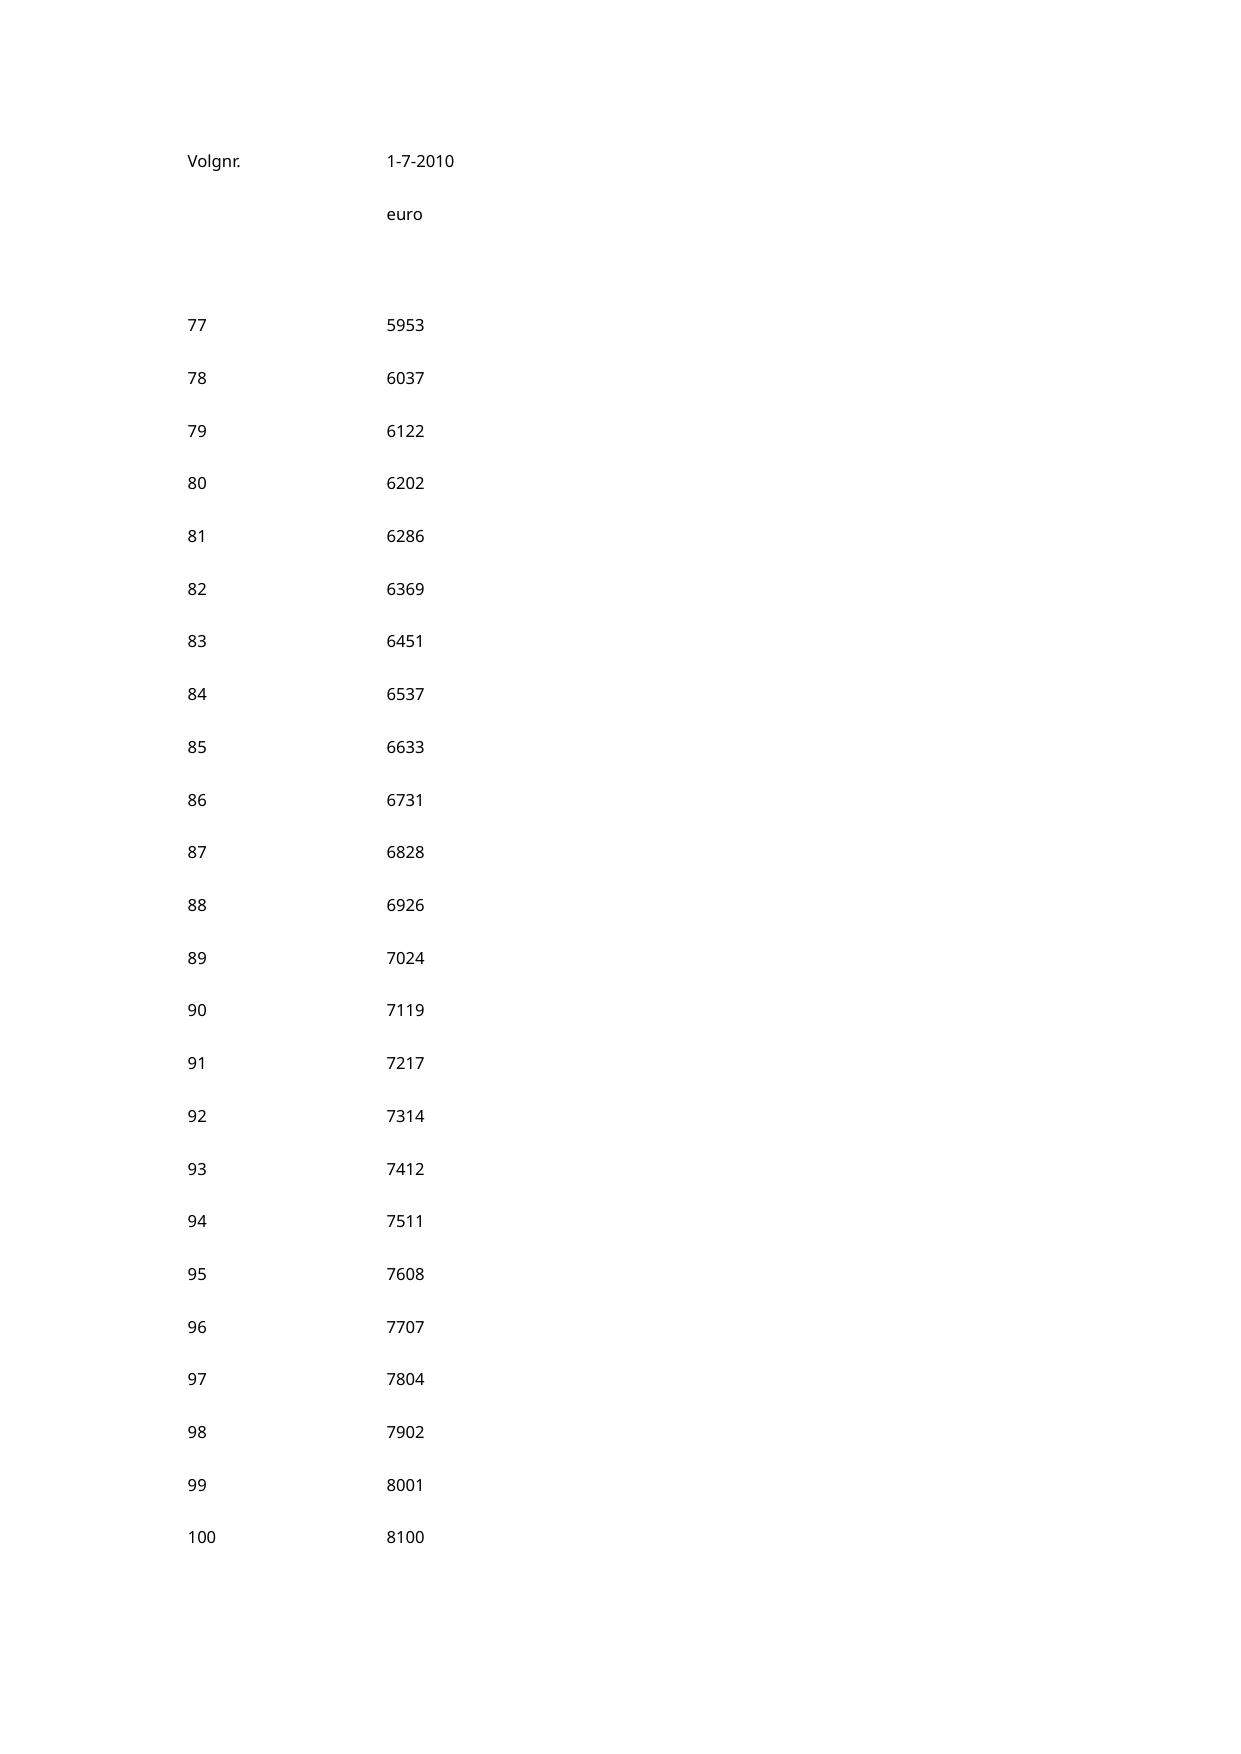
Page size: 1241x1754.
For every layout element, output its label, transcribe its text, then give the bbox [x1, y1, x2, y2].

table_cell 6202 [386, 472, 1053, 525]
table_cell 6122 [386, 419, 1053, 472]
table_cell 6828 [386, 841, 1053, 894]
table_cell 6286 [386, 525, 1053, 577]
table_header Volgnr. [188, 150, 386, 203]
table_cell euro [386, 203, 1053, 261]
table_cell 100 [188, 1526, 386, 1549]
table_cell 97 [188, 1368, 386, 1421]
table_cell 80 [188, 472, 386, 525]
table_cell 6451 [386, 630, 1053, 683]
table_cell 96 [188, 1315, 386, 1368]
table_cell 8001 [386, 1474, 1053, 1526]
table_cell 87 [188, 841, 386, 894]
table_cell 77 [188, 314, 386, 367]
table_cell 88 [188, 894, 386, 946]
table_cell 89 [188, 946, 386, 999]
table_cell 6537 [386, 683, 1053, 736]
table_cell 83 [188, 630, 386, 683]
table_cell 94 [188, 1210, 386, 1263]
table_cell 7217 [386, 1052, 1053, 1104]
table_cell 93 [188, 1157, 386, 1210]
table_cell 7608 [386, 1263, 1053, 1315]
table_cell 90 [188, 999, 386, 1052]
table_cell [188, 203, 386, 261]
table_cell 82 [188, 578, 386, 630]
table_cell 7804 [386, 1368, 1053, 1421]
table_header 1-7-2010 [386, 150, 1053, 203]
table_cell 7902 [386, 1421, 1053, 1473]
table_cell 6731 [386, 788, 1053, 841]
table_cell 99 [188, 1474, 386, 1526]
table_cell 6037 [386, 367, 1053, 419]
table_cell [188, 261, 386, 314]
table_cell 81 [188, 525, 386, 577]
table_cell 7511 [386, 1210, 1053, 1263]
table_cell 78 [188, 367, 386, 419]
table_cell 92 [188, 1105, 386, 1157]
table_cell 84 [188, 683, 386, 736]
table_cell 8100 [386, 1526, 1053, 1549]
table_cell 7119 [386, 999, 1053, 1052]
table_cell 95 [188, 1263, 386, 1315]
table_cell 86 [188, 788, 386, 841]
table_cell 6926 [386, 894, 1053, 946]
table_cell 85 [188, 736, 386, 788]
table_cell 7314 [386, 1105, 1053, 1157]
table_cell 98 [188, 1421, 386, 1473]
table_cell 5953 [386, 314, 1053, 367]
table_cell 7024 [386, 946, 1053, 999]
table_cell 6369 [386, 578, 1053, 630]
table_cell 7707 [386, 1315, 1053, 1368]
table_cell 6633 [386, 736, 1053, 788]
table_cell 7412 [386, 1157, 1053, 1210]
table_cell 91 [188, 1052, 386, 1104]
table_cell 79 [188, 419, 386, 472]
table_cell [386, 261, 1053, 314]
